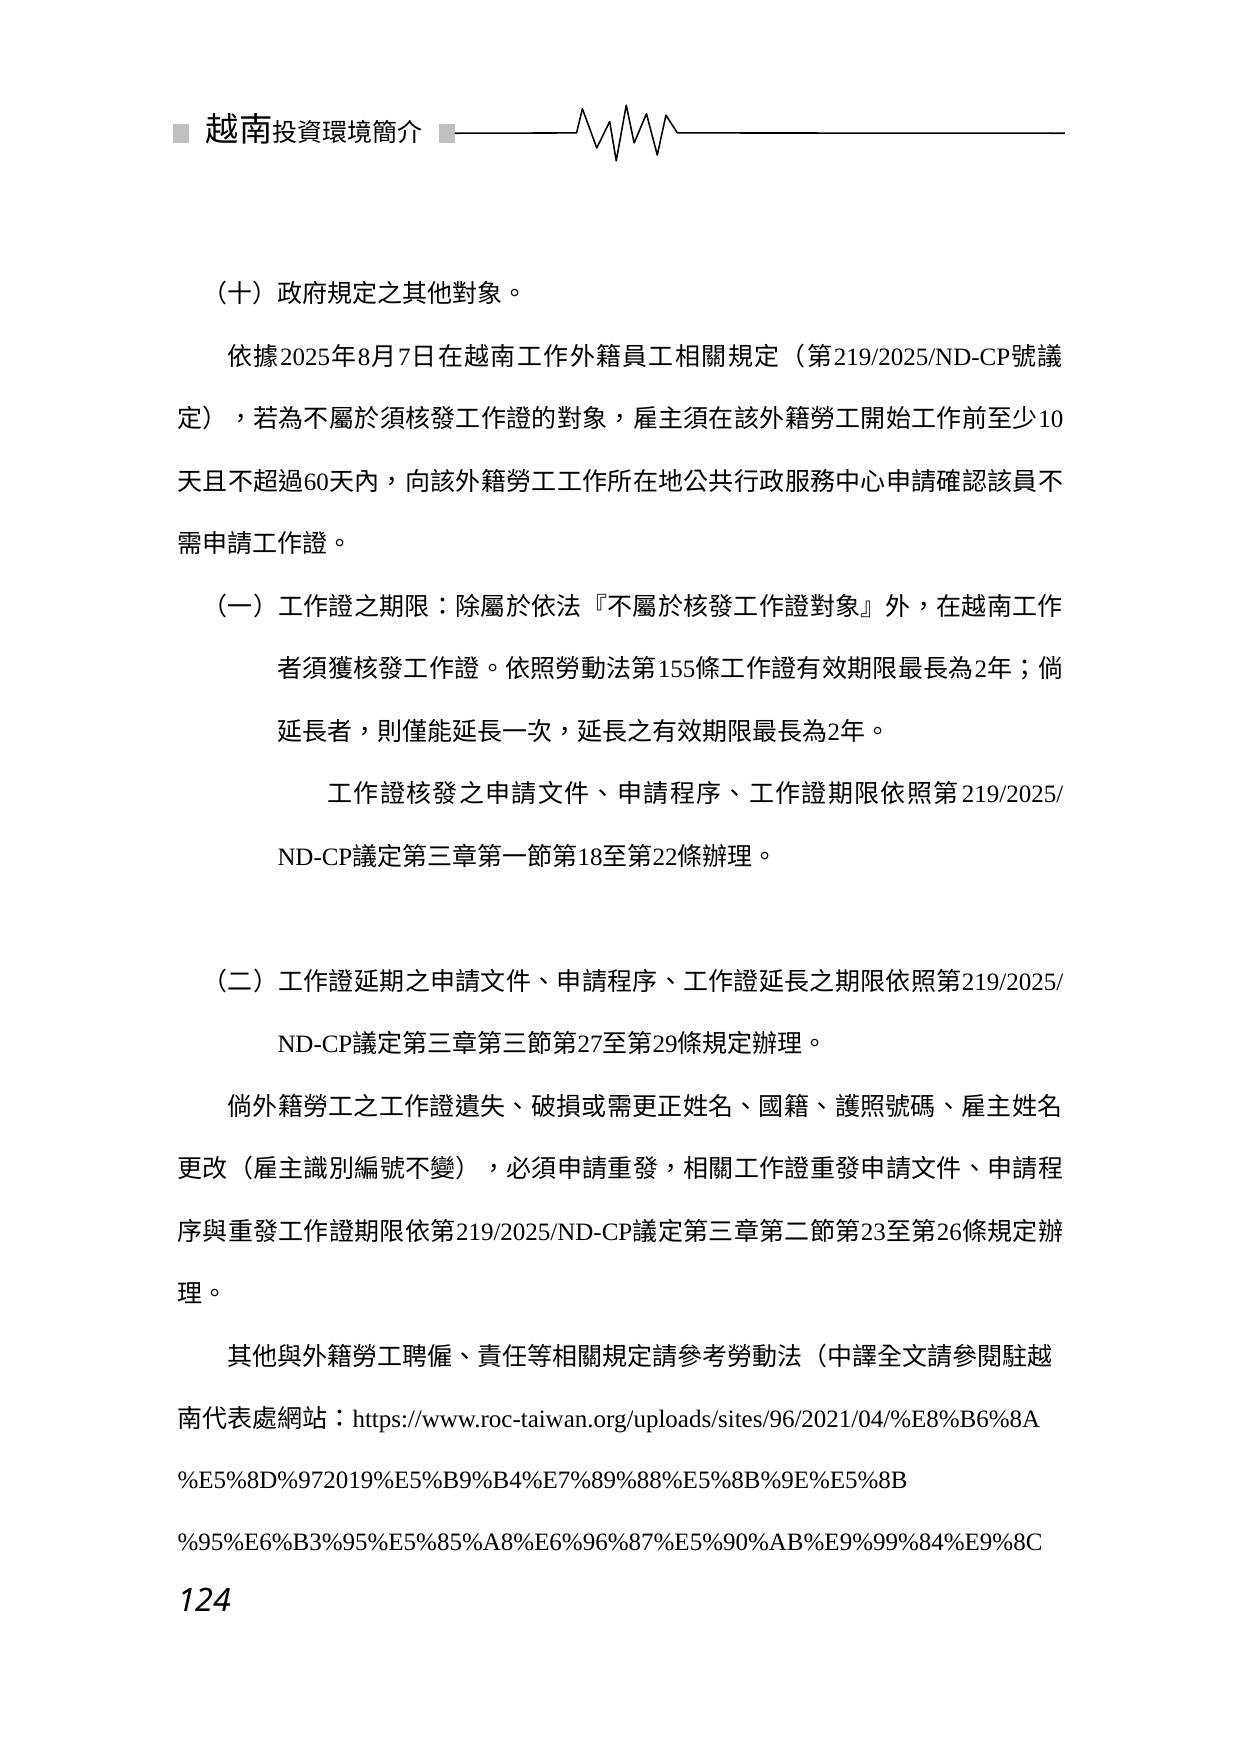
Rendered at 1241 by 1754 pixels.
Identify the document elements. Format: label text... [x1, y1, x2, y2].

text 依據2025年8月7日在越南工作外籍員工相關規定（第219/2025/ND-CP號議定），若為不屬於須核發工作證的對象，雇主須在該外籍勞工開始工作前至少10天且不超過60天內，向該外籍勞工工作所在地公共行政服務中心申請確認該員不需申請工作證。 [177, 313, 1063, 563]
text （二）工作證延期之申請文件、申請程序、工作證延長之期限依照第219/2025/ ND-CP議定第三章第三節第27至第29條規定辦理。 [202, 938, 1063, 1063]
text 工作證核發之申請文件、申請程序、工作證期限依照第219/2025/ ND-CP議定第三章第一節第18至第22條辦理。 [277, 750, 1063, 875]
text 倘外籍勞工之工作證遺失、破損或需更正姓名、國籍、護照號碼、雇主姓名更改（雇主識別編號不變），必須申請重發，相關工作證重發申請文件、申請程序與重發工作證期限依第219/2025/ND-CP議定第三章第二節第23至第26條規定辦理。 [177, 1063, 1063, 1313]
text 其他與外籍勞工聘僱、責任等相關規定請參考勞動法（中譯全文請參閱駐越南代表處網站：https://www.roc-taiwan.org/uploads/sites/96/2021/04/%E8%B6%8A%E5%8D%972019%E5%B9%B4%E7%89%88%E5%8B%9E%E5%8B%95%E6%B3%95%E5%85%A8%E6%96%87%E5%90%AB%E9%99%84%E9%8C [177, 1313, 1063, 1563]
text （十）政府規定之其他對象。 [202, 250, 1063, 313]
text （一）工作證之期限：除屬於依法『不屬於核發工作證對象』外，在越南工作者須獲核發工作證。依照勞動法第155條工作證有效期限最長為2年；倘延長者，則僅能延長一次，延長之有效期限最長為2年。 [202, 563, 1063, 750]
